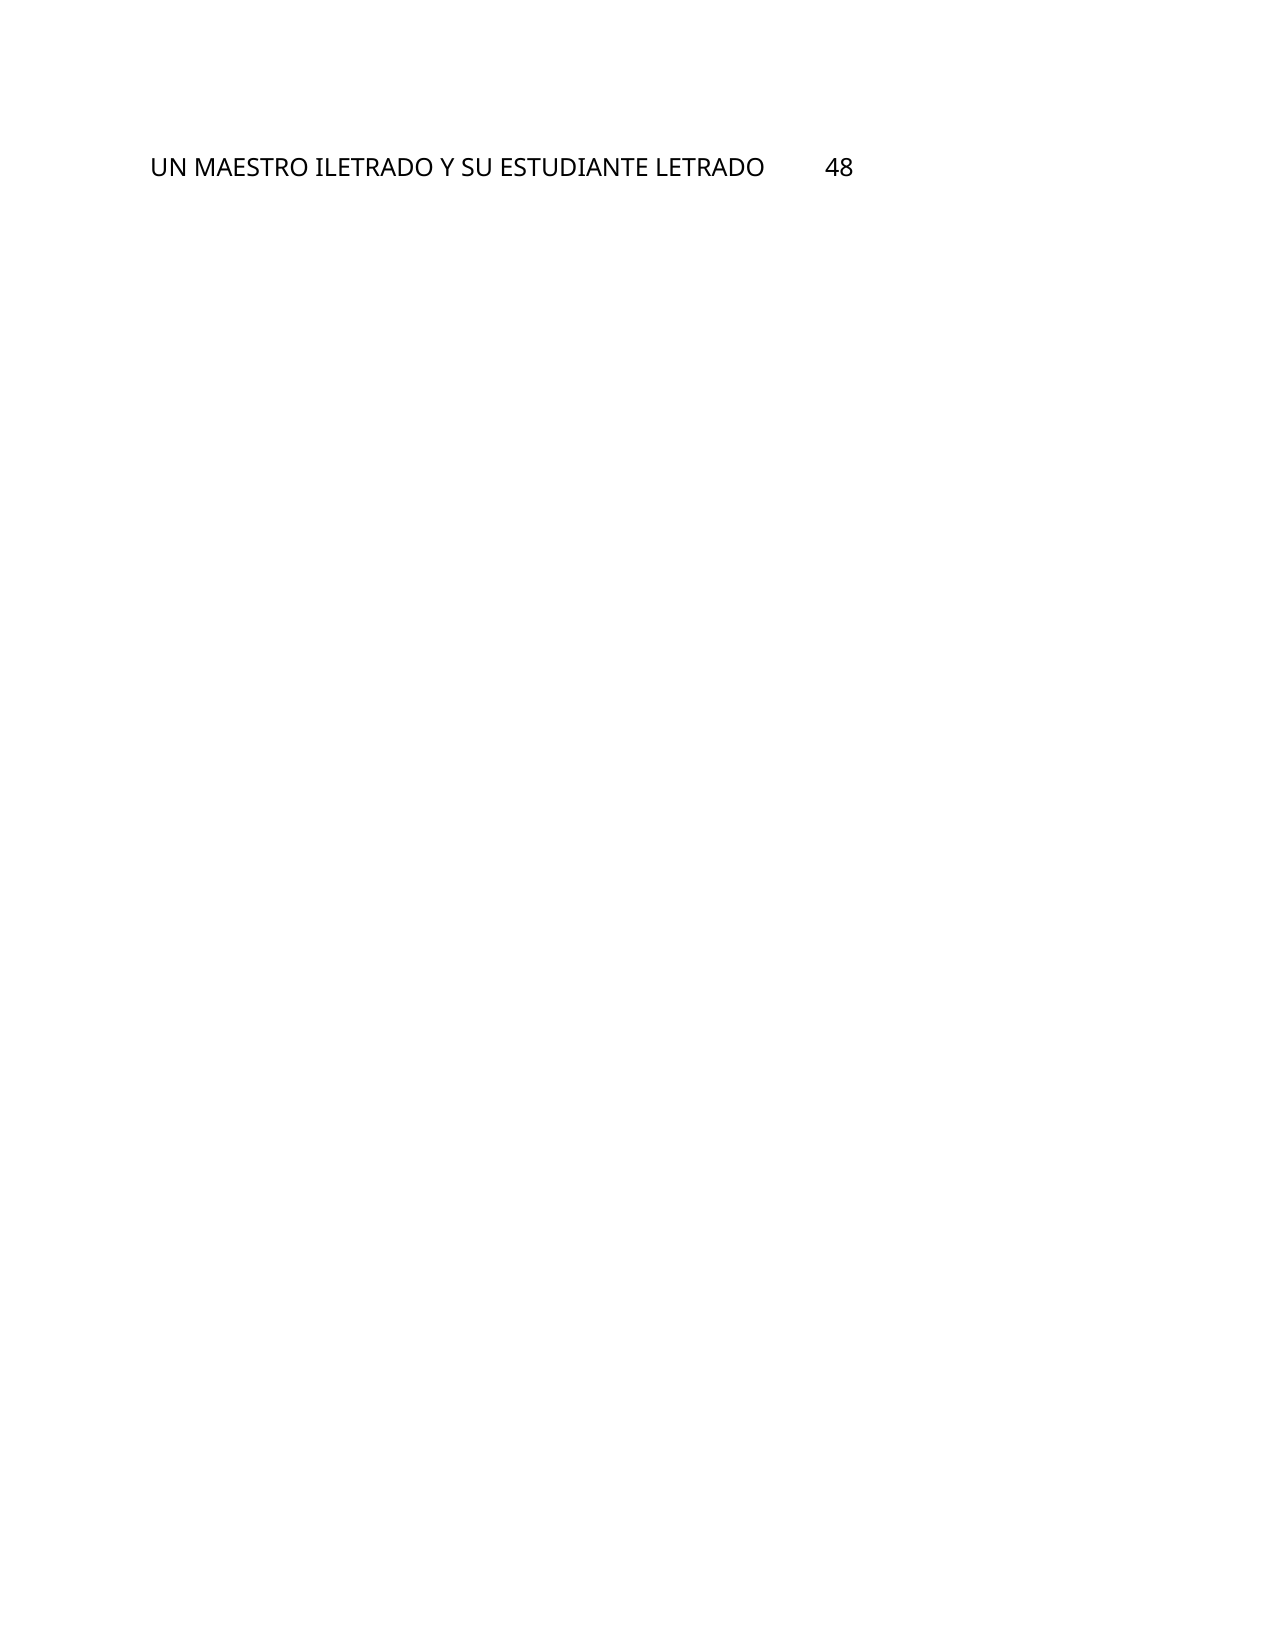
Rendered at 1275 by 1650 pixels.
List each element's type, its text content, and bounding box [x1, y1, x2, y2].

text UN MAESTRO ILETRADO Y SU ESTUDIANTE LETRADO 48 [150, 150, 1125, 184]
